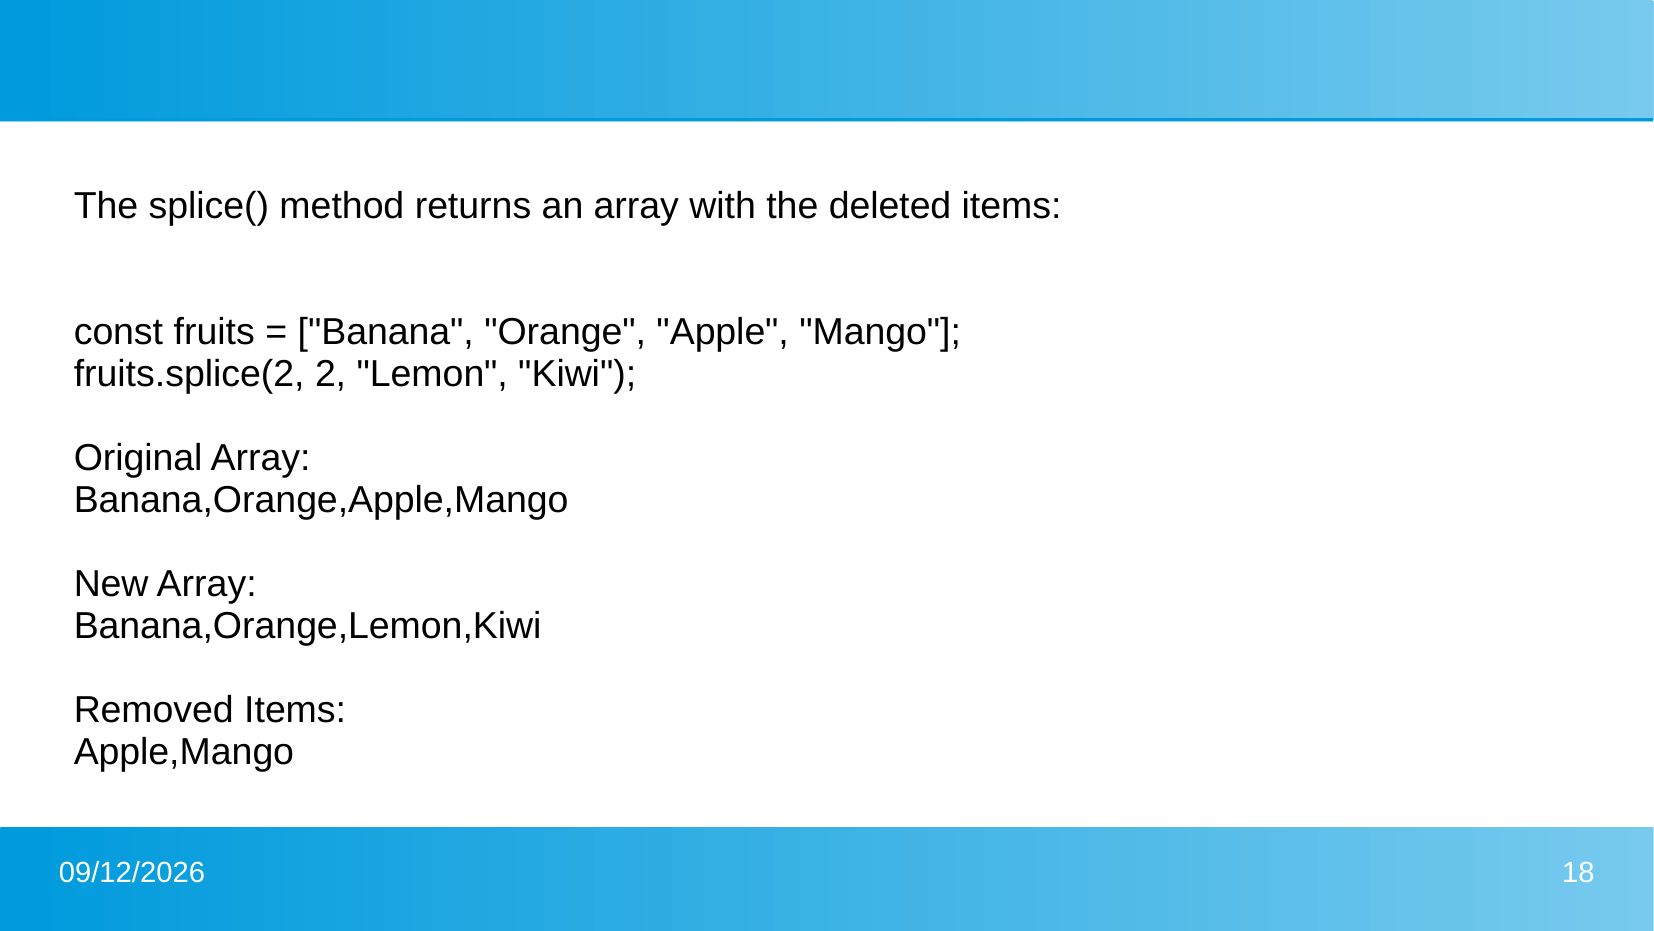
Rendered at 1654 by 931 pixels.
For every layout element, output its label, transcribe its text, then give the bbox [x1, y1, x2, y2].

text_box The splice() method returns an array with the deleted items: const fruits = ["Banana", "Orange", "Apple", "Mango"]; fruits.splice(2, 2, "Lemon", "Kiwi"); Original Array: Banana,Orange,Apple,Mango New Array: Banana,Orange,Lemon,Kiwi Removed Items: Apple,Mango [59, 177, 1536, 780]
